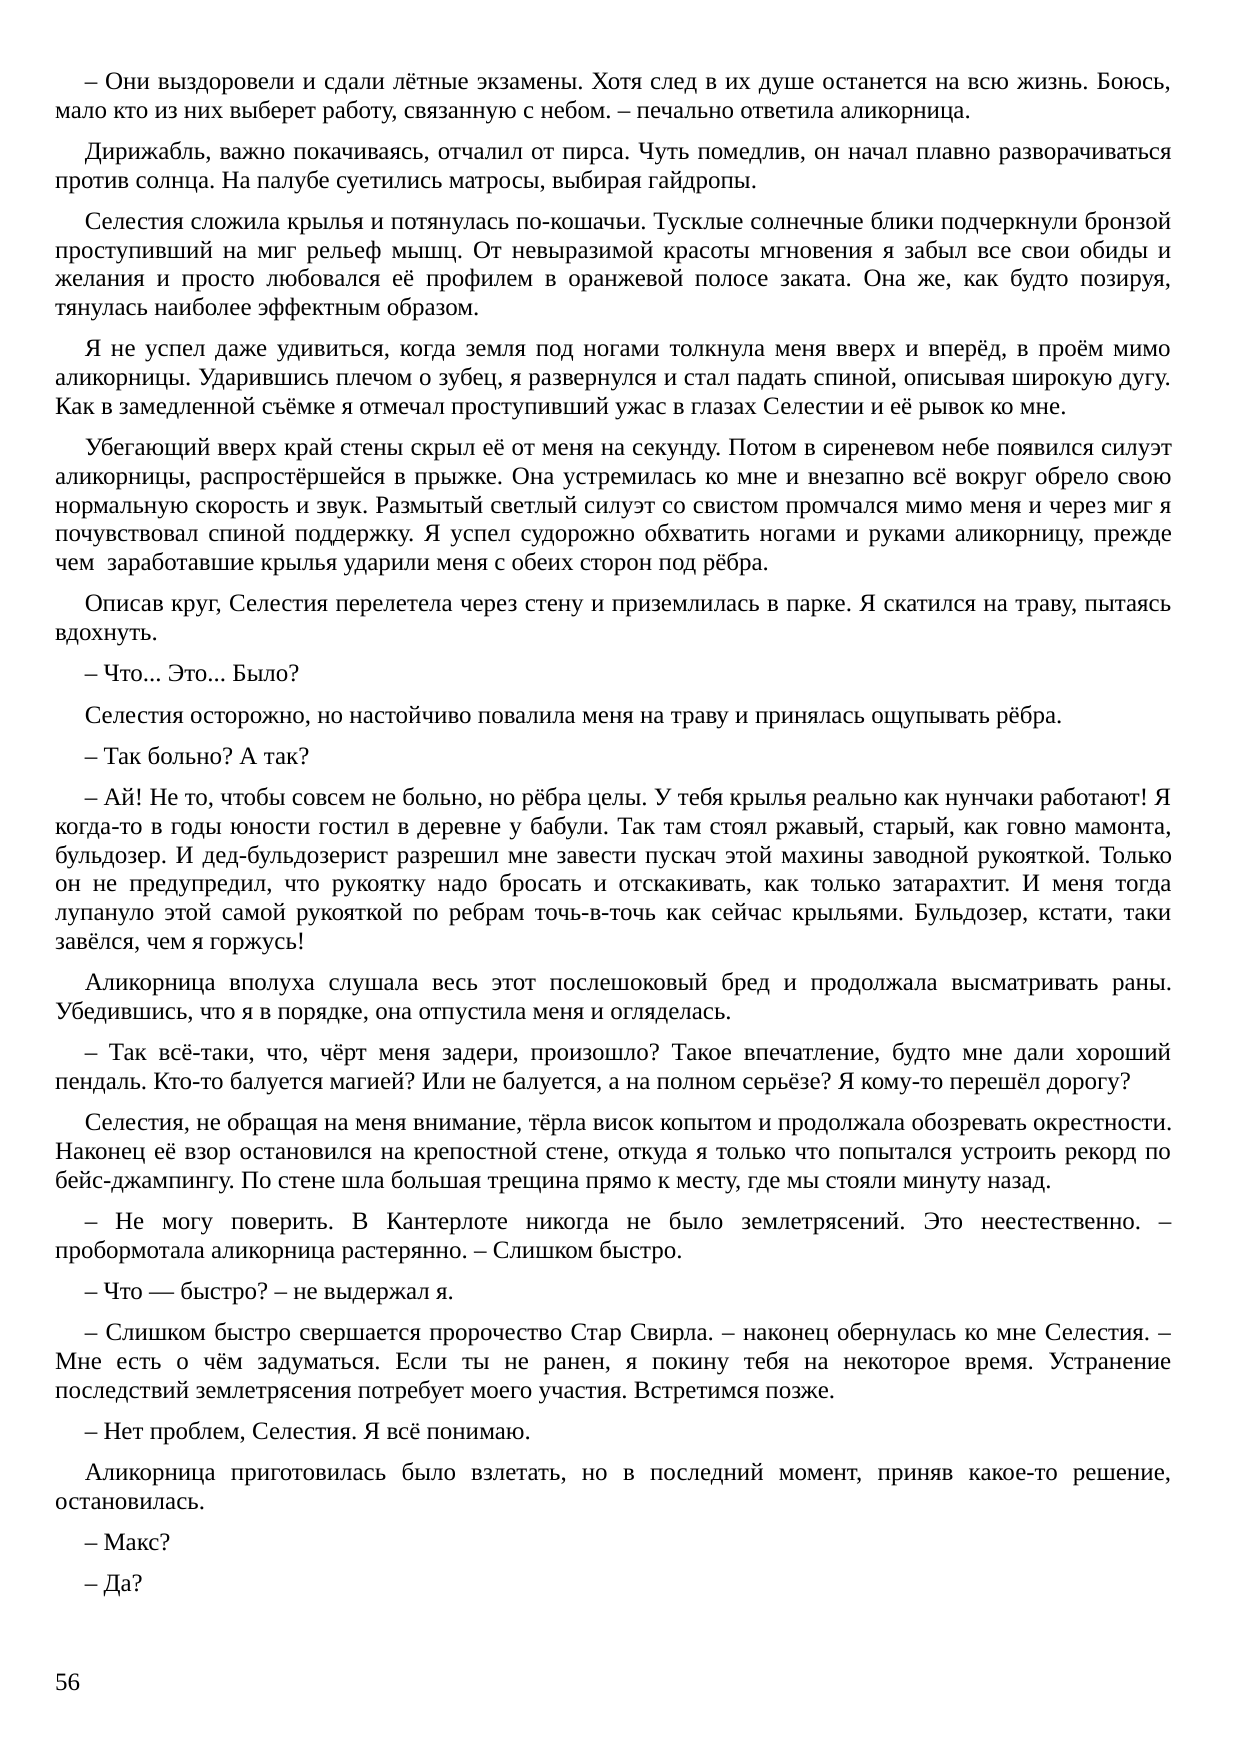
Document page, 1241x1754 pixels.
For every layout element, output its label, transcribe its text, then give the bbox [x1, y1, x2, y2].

text – Они выздоровели и сдали лётные экзамены. Хотя след в их душе останется на всю жизнь. Боюсь, мало кто из них выберет работу, связанную с небом. – печально ответила аликорница. [55, 66, 1173, 123]
text Аликорница вполуха слушала весь этот послешоковый бред и продолжала высматривать раны. Убедившись, что я в порядке, она отпустила меня и огляделась. [55, 967, 1173, 1025]
text – Ай! Не то, чтобы совсем не больно, но рёбра целы. У тебя крылья реально как нунчаки работают! Я когда-то в годы юности гостил в деревне у бабули. Так там стоял ржавый, старый, как говно мамонта, бульдозер. И дед-бульдозерист разрешил мне завести пускач этой махины заводной рукояткой. Только он не предупредил, что рукоятку надо бросать и отскакивать, как только затарахтит. И меня тогда лупануло этой самой рукояткой по ребрам точь-в-точь как сейчас крыльями. Бульдозер, кстати, таки завёлся, чем я горжусь! [55, 782, 1173, 955]
text Аликорница приготовилась было взлетать, но в последний момент, приняв какое-то решение, остановилась. [55, 1457, 1173, 1515]
text Я не успел даже удивиться, когда земля под ногами толкнула меня вверх и вперёд, в проём мимо аликорницы. Ударившись плечом о зубец, я развернулся и стал падать спиной, описывая широкую дугу. Как в замедленной съёмке я отмечал проступивший ужас в глазах Селестии и её рывок ко мне. [55, 333, 1173, 420]
text – Нет проблем, Селестия. Я всё понимаю. [55, 1416, 1173, 1445]
text – Да? [55, 1568, 1173, 1597]
text Селестия, не обращая на меня внимание, тёрла висок копытом и продолжала обозревать окрестности. Наконец её взор остановился на крепостной стене, откуда я только что попытался устроить рекорд по бейс-джампингу. По стене шла большая трещина прямо к месту, где мы стояли минуту назад. [55, 1107, 1173, 1193]
text Описав круг, Селестия перелетела через стену и приземлилась в парке. Я скатился на траву, пытаясь вдохнуть. [55, 588, 1173, 646]
text – Так всё-таки, что, чёрт меня задери, произошло? Такое впечатление, будто мне дали хороший пендаль. Кто-то балуется магией? Или не балуется, а на полном серьёзе? Я кому-то перешёл дорогу? [55, 1037, 1173, 1095]
text – Макс? [55, 1527, 1173, 1556]
text – Не могу поверить. В Кантерлоте никогда не было землетрясений. Это неестественно. – пробормотала аликорница растерянно. – Слишком быстро. [55, 1206, 1173, 1263]
text – Что — быстро? – не выдержал я. [55, 1276, 1173, 1305]
text Селестия сложила крылья и потянулась по-кошачьи. Тусклые солнечные блики подчеркнули бронзой проступивший на миг рельеф мышц. От невыразимой красоты мгновения я забыл все свои обиды и желания и просто любовался её профилем в оранжевой полосе заката. Она же, как будто позируя, тянулась наиболее эффектным образом. [55, 206, 1173, 321]
text – Что... Это... Было? [55, 658, 1173, 687]
text Убегающий вверх край стены скрыл её от меня на секунду. Потом в сиреневом небе появился силуэт аликорницы, распростёршейся в прыжке. Она устремилась ко мне и внезапно всё вокруг обрело свою нормальную скорость и звук. Размытый светлый силуэт со свистом промчался мимо меня и через миг я почувствовал спиной поддержку. Я успел судорожно обхватить ногами и руками аликорницу, прежде чем заработавшие крылья ударили меня с обеих сторон под рёбра. [55, 432, 1173, 576]
text Дирижабль, важно покачиваясь, отчалил от пирса. Чуть помедлив, он начал плавно разворачиваться против солнца. На палубе суетились матросы, выбирая гайдропы. [55, 136, 1173, 193]
text – Слишком быстро свершается пророчество Стар Свирла. – наконец обернулась ко мне Селестия. – Мне есть о чём задуматься. Если ты не ранен, я покину тебя на некоторое время. Устранение последствий землетрясения потребует моего участия. Встретимся позже. [55, 1317, 1173, 1403]
text Селестия осторожно, но настойчиво повалила меня на траву и принялась ощупывать рёбра. [55, 700, 1173, 728]
text – Так больно? А так? [55, 741, 1173, 770]
